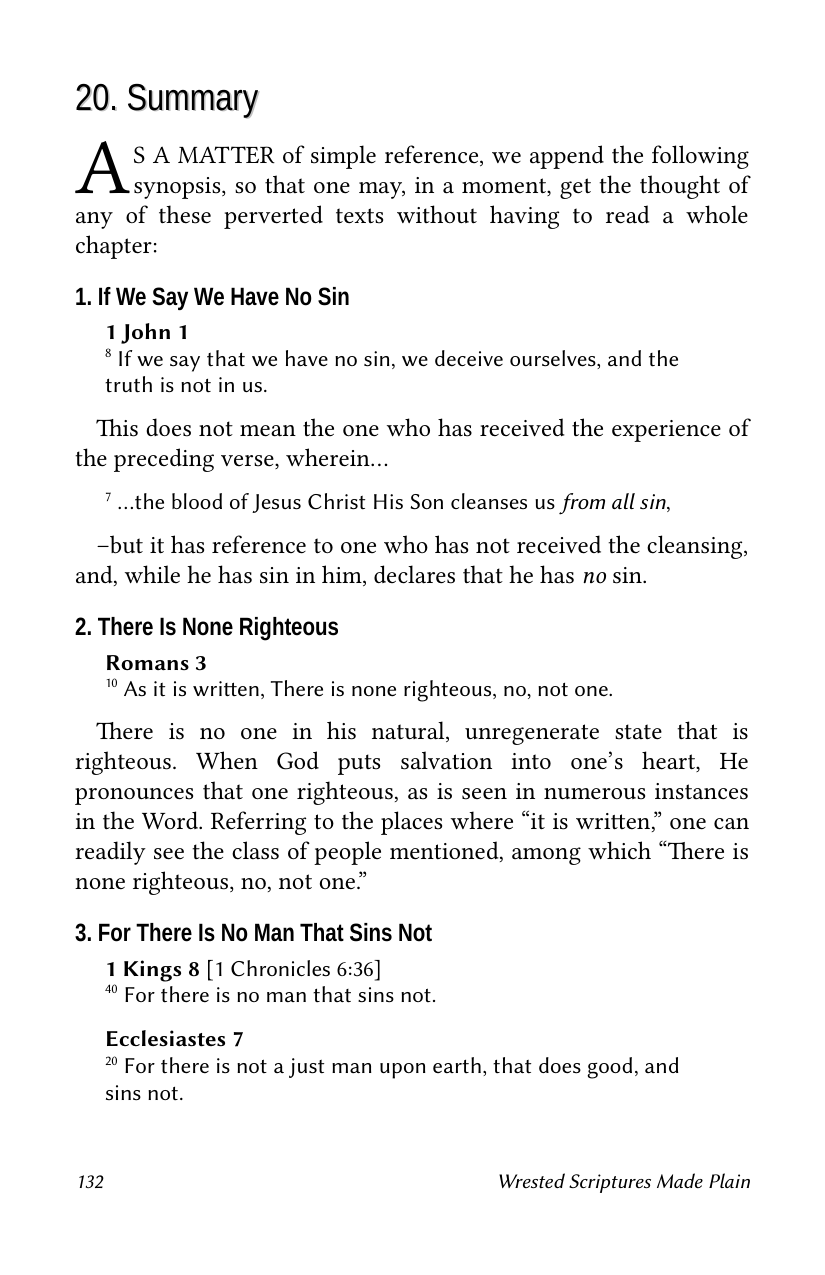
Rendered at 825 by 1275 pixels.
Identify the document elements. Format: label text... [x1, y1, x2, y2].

text Ecclesiastes 7 [105, 1026, 750, 1052]
text AS A MATTER of simple reference, we append the following synopsis, so that one may, in a moment, get the thought of any of these perverted texts without having to read a whole chapter: [75, 141, 750, 259]
text 7 ...the blood of Jesus Christ His Son cleanses us from all sin, [105, 489, 720, 515]
subtitle 3. For There Is No Man That Sins Not [75, 918, 750, 946]
text 8 If we say that we have no sin, we deceive ourselves, and the truth is not in us. [105, 346, 720, 398]
text 1 John 1 [105, 319, 750, 346]
text 40 For there is no man that sins not. [105, 982, 720, 1008]
title Summary [75, 75, 750, 118]
text 10 As it is written, There is none righteous, no, not one. [105, 676, 720, 702]
subtitle 1. If We Say We Have No Sin [75, 282, 750, 310]
text This does not mean the one who has received the experience of the preceding verse, wherein… [75, 414, 750, 473]
text –but it has reference to one who has not received the cleansing, and, while he has sin in him, declares that he has no sin. [75, 531, 750, 589]
text 1 Kings 8 [1 Chronicles 6:36] [105, 955, 750, 982]
text Romans 3 [105, 649, 750, 676]
text 20 For there is not a just man upon earth, that does good, and sins not. [105, 1052, 720, 1106]
subtitle 2. There Is None Righteous [75, 612, 750, 640]
text There is no one in his natural, unregenerate state that is righteous. When God puts salvation into one’s heart, He pronounces that one righteous, as is seen in numerous instances in the Word. Referring to the places where “it is written,” one can readily see the class of people mentioned, among which “There is none righteous, no, not one.” [75, 717, 750, 895]
